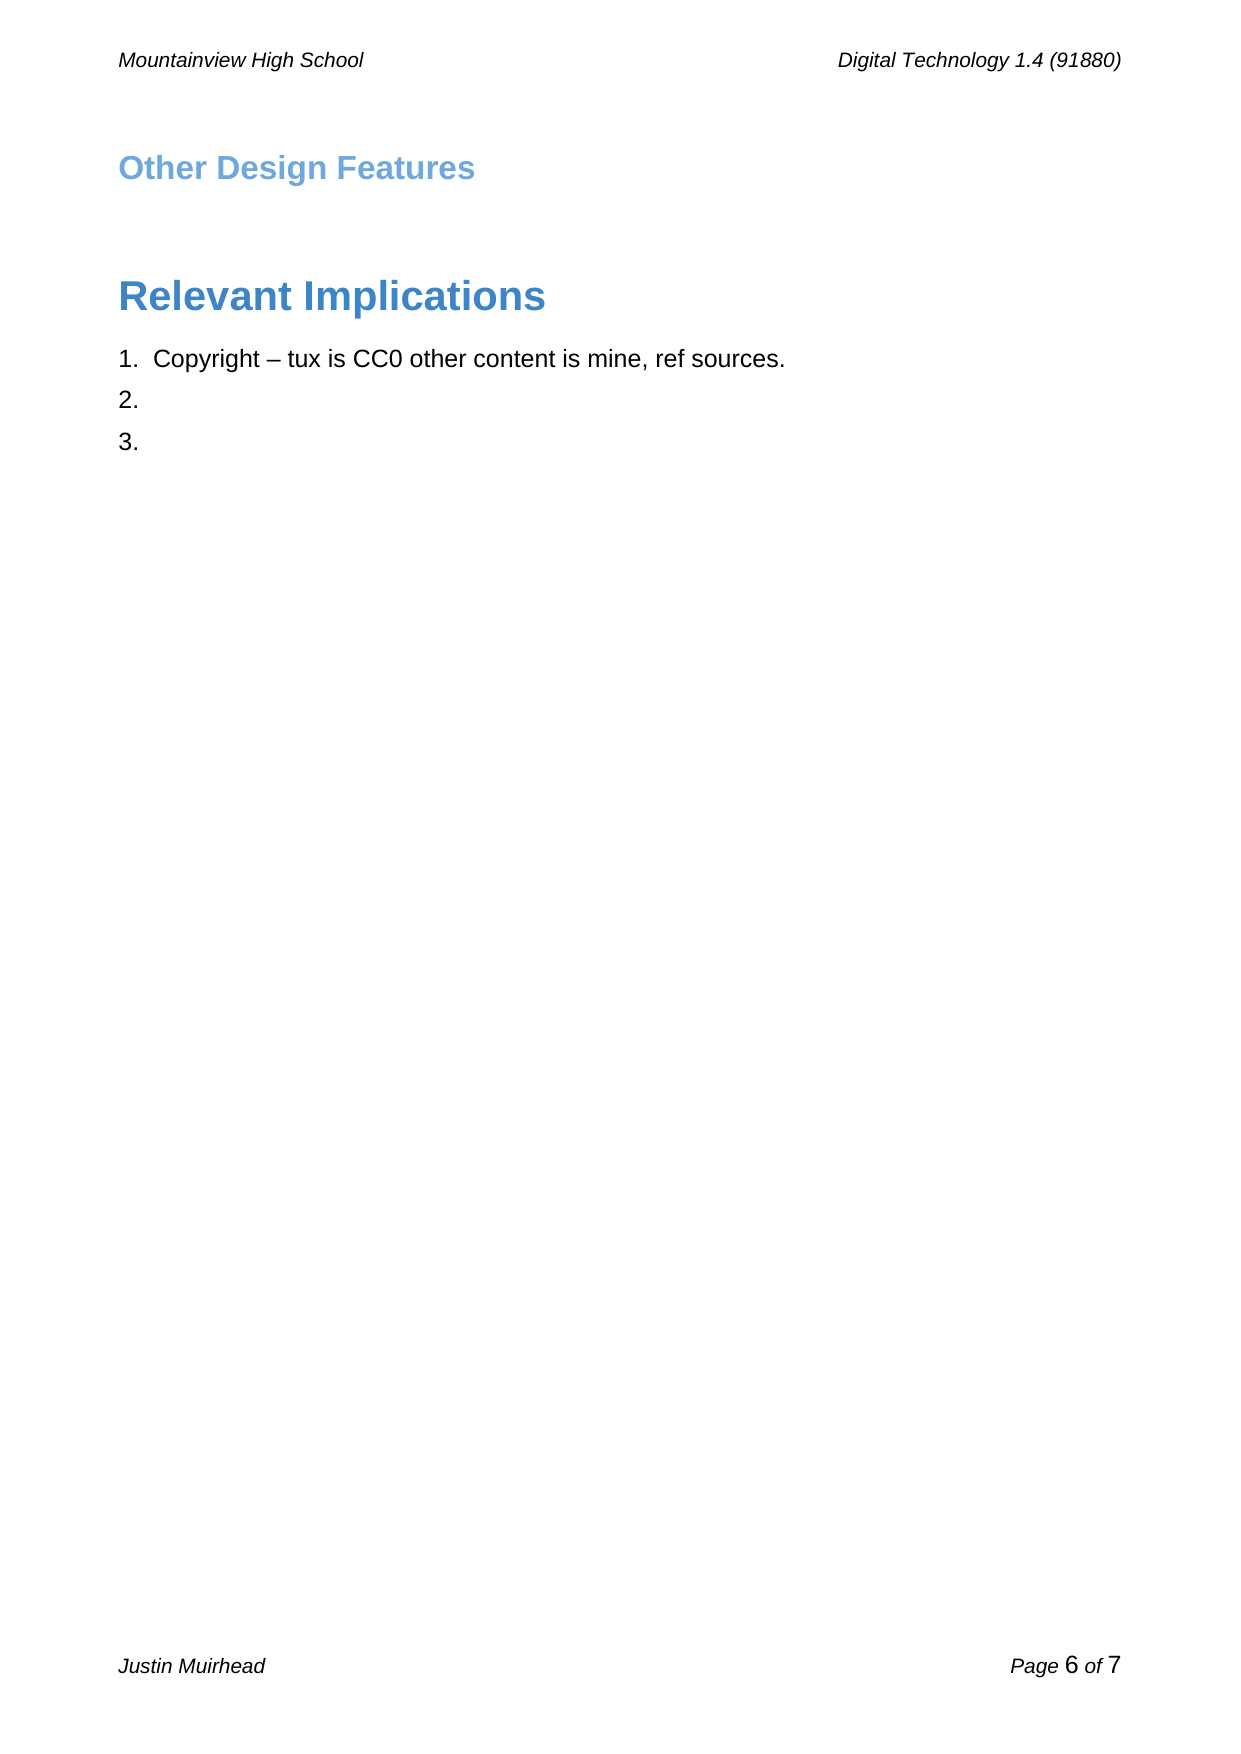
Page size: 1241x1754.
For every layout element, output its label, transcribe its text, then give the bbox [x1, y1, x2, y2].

text 2. [118, 385, 1122, 414]
text 1. Copyright – tux is CC0 other content is mine, ref sources. [118, 344, 1122, 373]
subtitle Relevant Implications [118, 271, 1122, 319]
subtitle Other Design Features [118, 148, 1122, 186]
text 3. [118, 427, 1122, 455]
